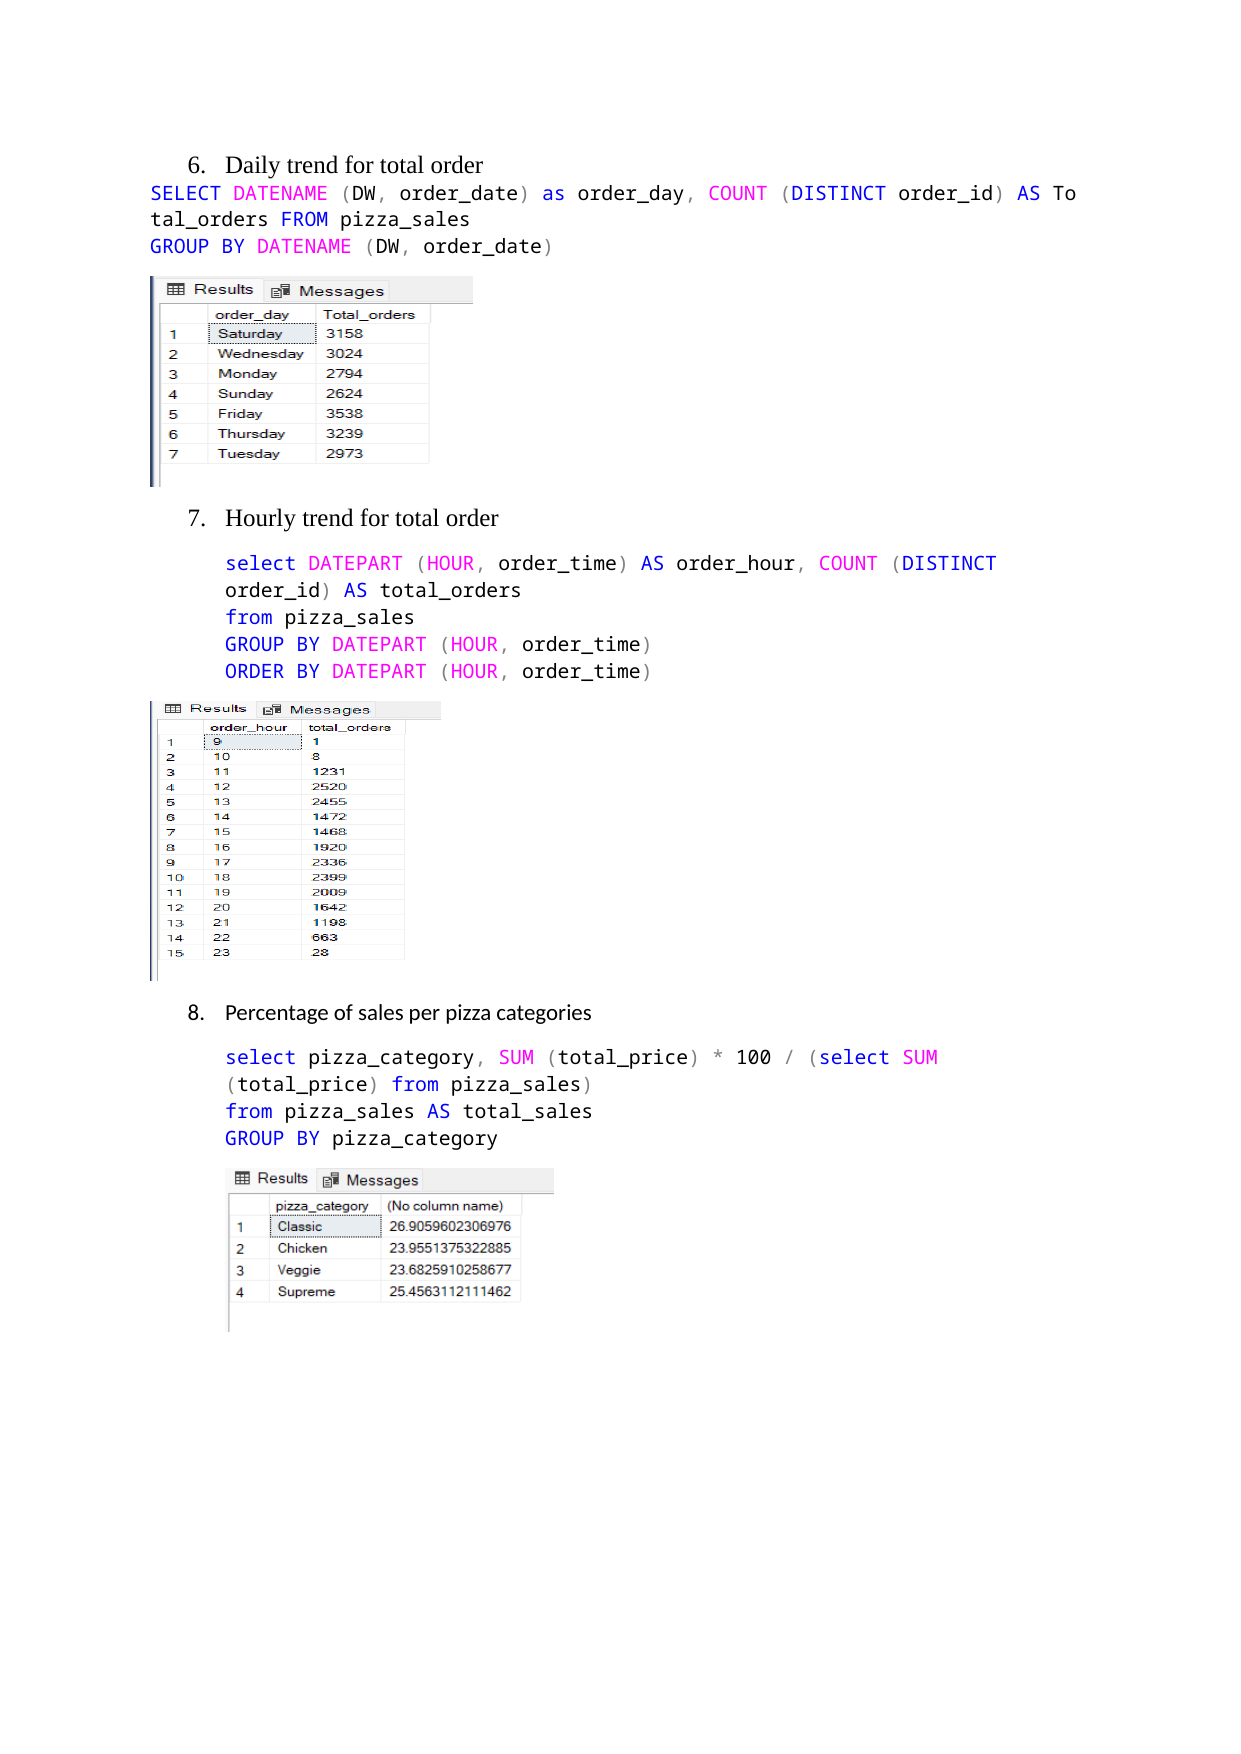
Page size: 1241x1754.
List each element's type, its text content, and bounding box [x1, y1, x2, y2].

list Percentage of sales per pizza categories [187, 998, 1090, 1026]
list GROUP BY DATEPART (HOUR, order_time) [225, 630, 1090, 657]
text GROUP BY DATENAME (DW, order_date) [150, 233, 1090, 260]
list ORDER BY DATEPART (HOUR, order_time) [225, 657, 1090, 684]
list GROUP BY pizza_category [225, 1124, 1090, 1151]
list Daily trend for total order [187, 150, 1090, 179]
list Hourly trend for total order [187, 503, 1090, 532]
text SELECT DATENAME (DW, order_date) as order_day, COUNT (DISTINCT order_id) AS To tal_orders FROM pizza_sales [150, 179, 1090, 233]
list from pizza_sales [225, 603, 1090, 630]
list select pizza_category, SUM (total_price) * 100 / (select SUM (total_price) from pizza_sales) [225, 1043, 1090, 1097]
list select DATEPART (HOUR, order_time) AS order_hour, COUNT (DISTINCT order_id) AS total_orders [225, 549, 1090, 603]
list from pizza_sales AS total_sales [225, 1097, 1090, 1124]
